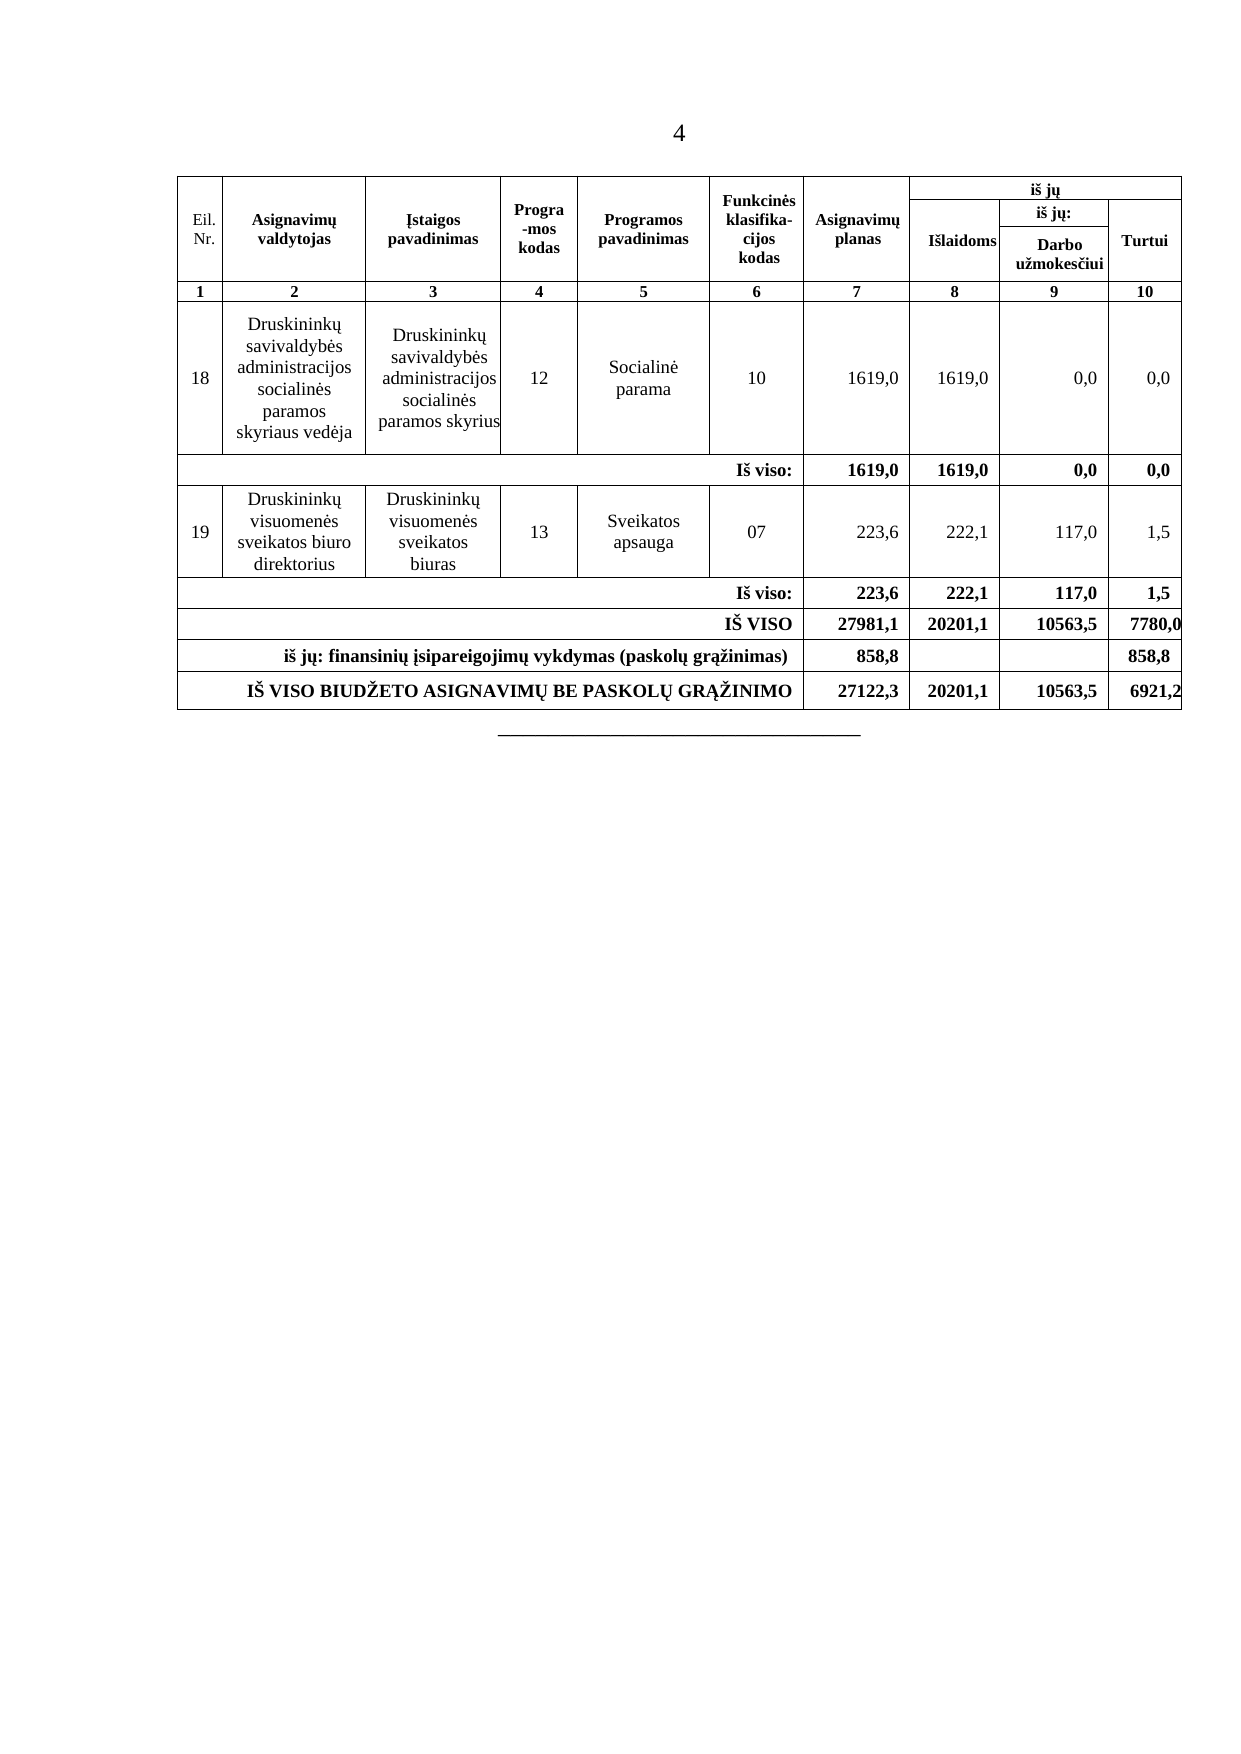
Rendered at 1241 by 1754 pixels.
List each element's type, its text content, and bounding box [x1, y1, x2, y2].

table_cell IŠ VISO [178, 609, 803, 639]
table_cell 3 [366, 282, 500, 301]
table_cell 07 [710, 486, 803, 577]
table_cell 12 [501, 302, 577, 454]
table_cell 1619,0 [804, 302, 909, 454]
table_header Progra-mos kodas [501, 177, 577, 281]
table_cell 10563,5 [1000, 672, 1108, 709]
table_cell 18 [178, 302, 222, 454]
table_cell 10 [1109, 282, 1181, 301]
table_cell 20201,1 [910, 609, 999, 639]
table_cell iš jų: [1000, 200, 1108, 226]
table_cell 1619,0 [910, 455, 999, 485]
table_cell 1,5 [1109, 578, 1181, 608]
table_header Asignavimų valdytojas [223, 177, 365, 281]
table_cell 6921,2 [1109, 672, 1181, 709]
table_cell iš jų: finansinių įsipareigojimų vykdymas (paskolų grąžinimas) [178, 640, 803, 671]
table_cell 6 [710, 282, 803, 301]
table_header Įstaigos pavadinimas [366, 177, 500, 281]
table_cell 9 [1000, 282, 1108, 301]
table_cell Turtui [1109, 200, 1181, 281]
table_cell Iš viso: [178, 578, 803, 608]
table_cell 0,0 [1000, 455, 1108, 485]
table_cell 0,0 [1109, 302, 1181, 454]
table_header Programos pavadinimas [578, 177, 709, 281]
table_cell 20201,1 [910, 672, 999, 709]
table_cell IŠ VISO BIUDŽETO ASIGNAVIMŲ BE PASKOLŲ GRĄŽINIMO [178, 672, 803, 709]
table_cell 8 [910, 282, 999, 301]
table_cell Iš viso: [178, 455, 803, 485]
table_cell 19 [178, 486, 222, 577]
table_cell 1619,0 [804, 455, 909, 485]
table_cell Sveikatos apsauga [578, 486, 709, 577]
table_cell 27981,1 [804, 609, 909, 639]
text _____________________________ [177, 710, 1181, 739]
table_cell 1619,0 [910, 302, 999, 454]
table_header Eil. Nr. [178, 177, 222, 281]
table_cell 7780,0 [1109, 609, 1181, 639]
table_cell 222,1 [910, 486, 999, 577]
table_cell 1,5 [1109, 486, 1181, 577]
table_cell [1000, 640, 1108, 671]
table_cell Druskininkų visuomenės sveikatos biuras [366, 486, 500, 577]
table_cell 0,0 [1000, 302, 1108, 454]
table_header Funkcinės klasifika-cijos kodas [710, 177, 803, 281]
table_cell 13 [501, 486, 577, 577]
table_cell 27122,3 [804, 672, 909, 709]
table_cell 10 [710, 302, 803, 454]
table_cell 858,8 [1109, 640, 1181, 671]
table_cell 5 [578, 282, 709, 301]
table_cell 1 [178, 282, 222, 301]
table_cell Socialinė parama [578, 302, 709, 454]
table_cell 10563,5 [1000, 609, 1108, 639]
table_cell 2 [223, 282, 365, 301]
table_cell Druskininkų savivaldybės administracijos socialinės paramos skyriaus vedėja [223, 302, 365, 454]
table_cell Darbo užmokesčiui [1000, 227, 1108, 281]
table_cell Išlaidoms [910, 200, 999, 281]
table_cell 117,0 [1000, 578, 1108, 608]
table_cell 7 [804, 282, 909, 301]
table_cell 223,6 [804, 578, 909, 608]
table_cell 4 [501, 282, 577, 301]
table_cell 222,1 [910, 578, 999, 608]
table_cell [910, 640, 999, 671]
table_cell 858,8 [804, 640, 909, 671]
table_header Asignavimų planas [804, 177, 909, 281]
table_header iš jų [910, 177, 1181, 199]
table_cell 223,6 [804, 486, 909, 577]
table_cell 0,0 [1109, 455, 1181, 485]
table_cell Druskininkų savivaldybės administracijos socialinės paramos skyrius [366, 302, 500, 454]
table_cell Druskininkų visuomenės sveikatos biuro direktorius [223, 486, 365, 577]
table_cell 117,0 [1000, 486, 1108, 577]
